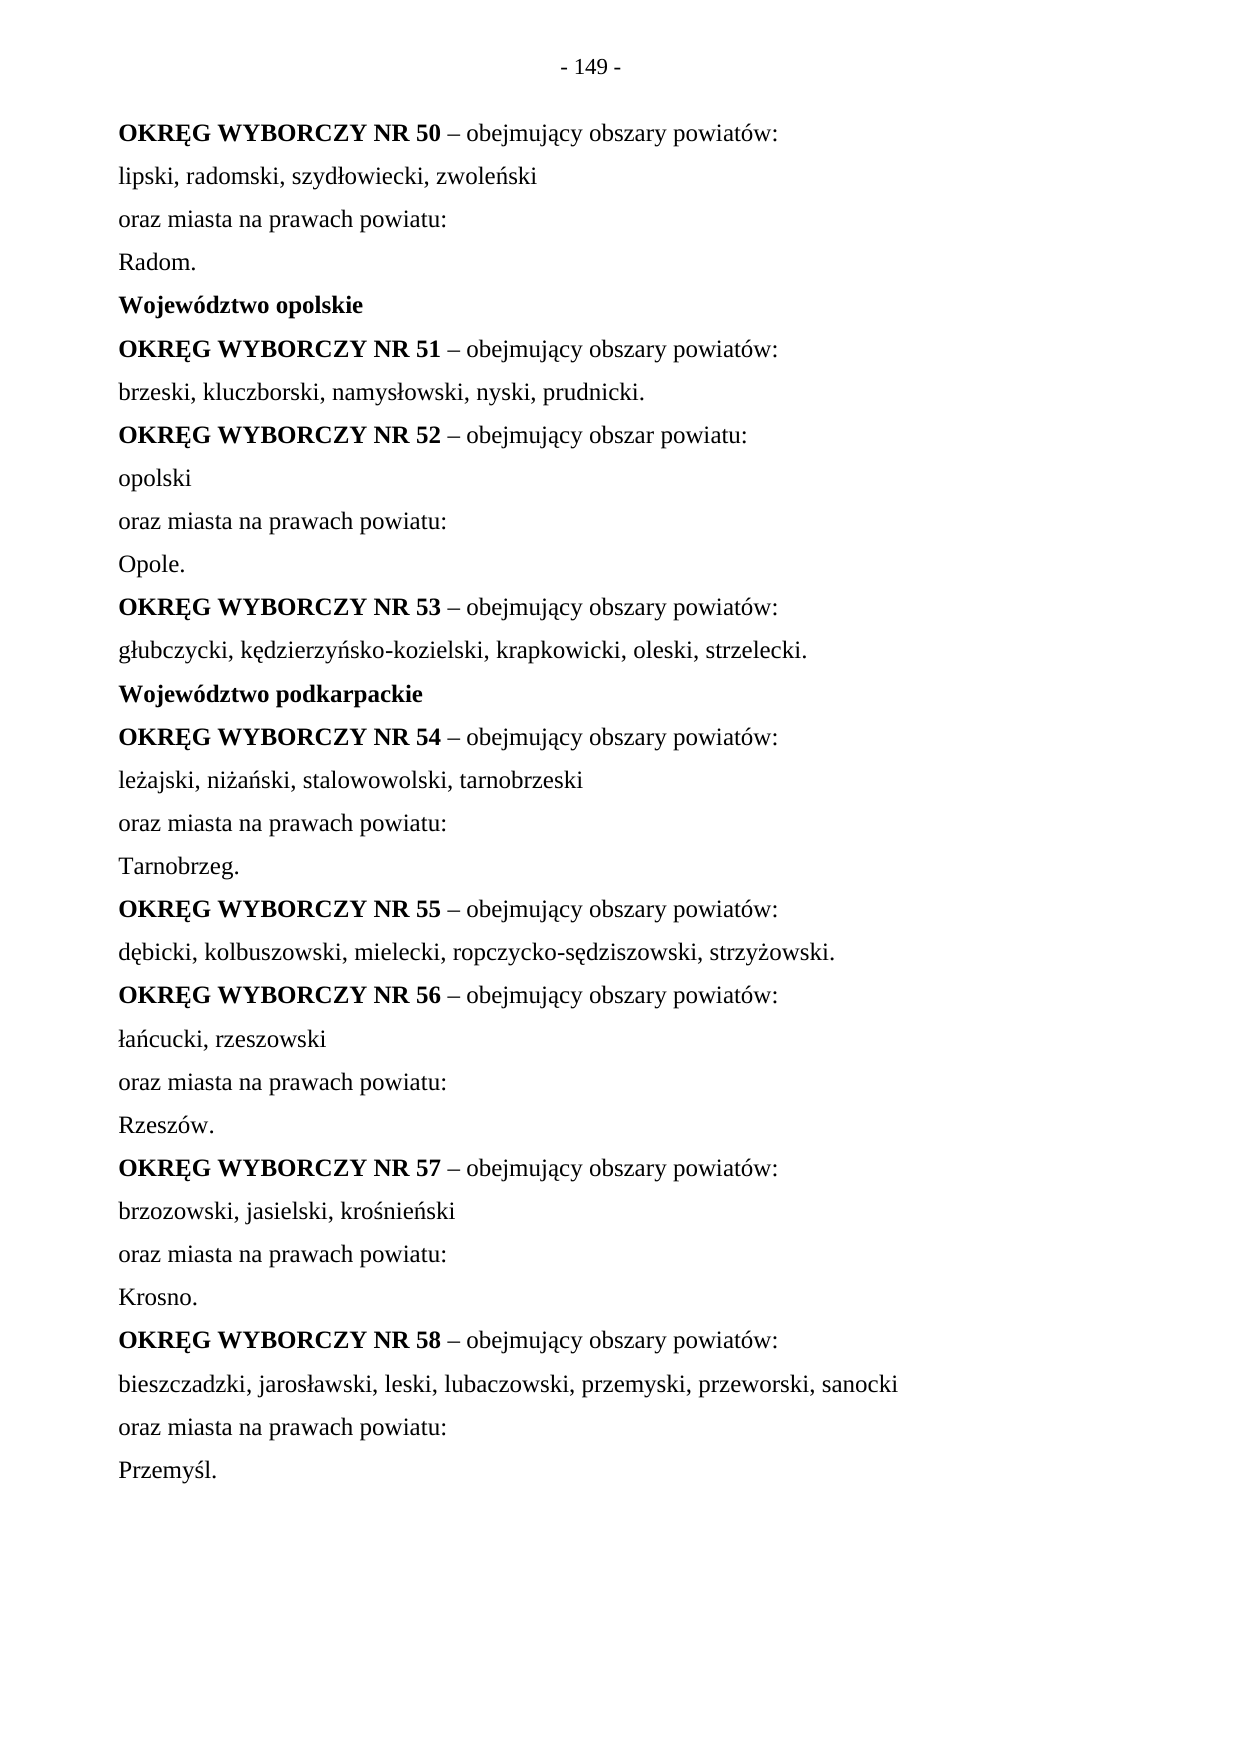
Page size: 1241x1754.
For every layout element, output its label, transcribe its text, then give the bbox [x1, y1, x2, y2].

text OKRĘG WYBORCZY NR 54 – obejmujący obszary powiatów: [118, 722, 1122, 751]
text Przemyśl. [118, 1455, 1122, 1484]
text OKRĘG WYBORCZY NR 53 – obejmujący obszary powiatów: [118, 592, 1122, 621]
text Opole. [118, 549, 1122, 578]
text leżajski, niżański, stalowowolski, tarnobrzeski [118, 765, 1122, 794]
text brzozowski, jasielski, krośnieński [118, 1196, 1122, 1225]
text oraz miasta na prawach powiatu: [118, 808, 1122, 837]
text Tarnobrzeg. [118, 851, 1122, 880]
text Radom. [118, 247, 1122, 276]
text oraz miasta na prawach powiatu: [118, 506, 1122, 535]
text Województwo podkarpackie [118, 679, 1122, 707]
text oraz miasta na prawach powiatu: [118, 204, 1122, 233]
text OKRĘG WYBORCZY NR 52 – obejmujący obszar powiatu: [118, 420, 1122, 449]
text OKRĘG WYBORCZY NR 51 – obejmujący obszary powiatów: [118, 334, 1122, 362]
text dębicki, kolbuszowski, mielecki, ropczycko‑sędziszowski, strzyżowski. [118, 937, 1122, 966]
text Krosno. [118, 1282, 1122, 1311]
text OKRĘG WYBORCZY NR 58 – obejmujący obszary powiatów: [118, 1326, 1122, 1354]
text brzeski, kluczborski, namysłowski, nyski, prudnicki. [118, 377, 1122, 406]
text opolski [118, 463, 1122, 492]
text oraz miasta na prawach powiatu: [118, 1067, 1122, 1096]
text lipski, radomski, szydłowiecki, zwoleński [118, 161, 1122, 190]
text OKRĘG WYBORCZY NR 55 – obejmujący obszary powiatów: [118, 894, 1122, 923]
text głubczycki, kędzierzyńsko‑kozielski, krapkowicki, oleski, strzelecki. [118, 636, 1122, 664]
text Rzeszów. [118, 1110, 1122, 1139]
text łańcucki, rzeszowski [118, 1024, 1122, 1052]
text bieszczadzki, jarosławski, leski, lubaczowski, przemyski, przeworski, sanocki [118, 1369, 1122, 1397]
text OKRĘG WYBORCZY NR 56 – obejmujący obszary powiatów: [118, 981, 1122, 1009]
text OKRĘG WYBORCZY NR 50 – obejmujący obszary powiatów: [118, 118, 1122, 147]
text Województwo opolskie [118, 291, 1122, 319]
text oraz miasta na prawach powiatu: [118, 1239, 1122, 1268]
text oraz miasta na prawach powiatu: [118, 1412, 1122, 1441]
text OKRĘG WYBORCZY NR 57 – obejmujący obszary powiatów: [118, 1153, 1122, 1182]
